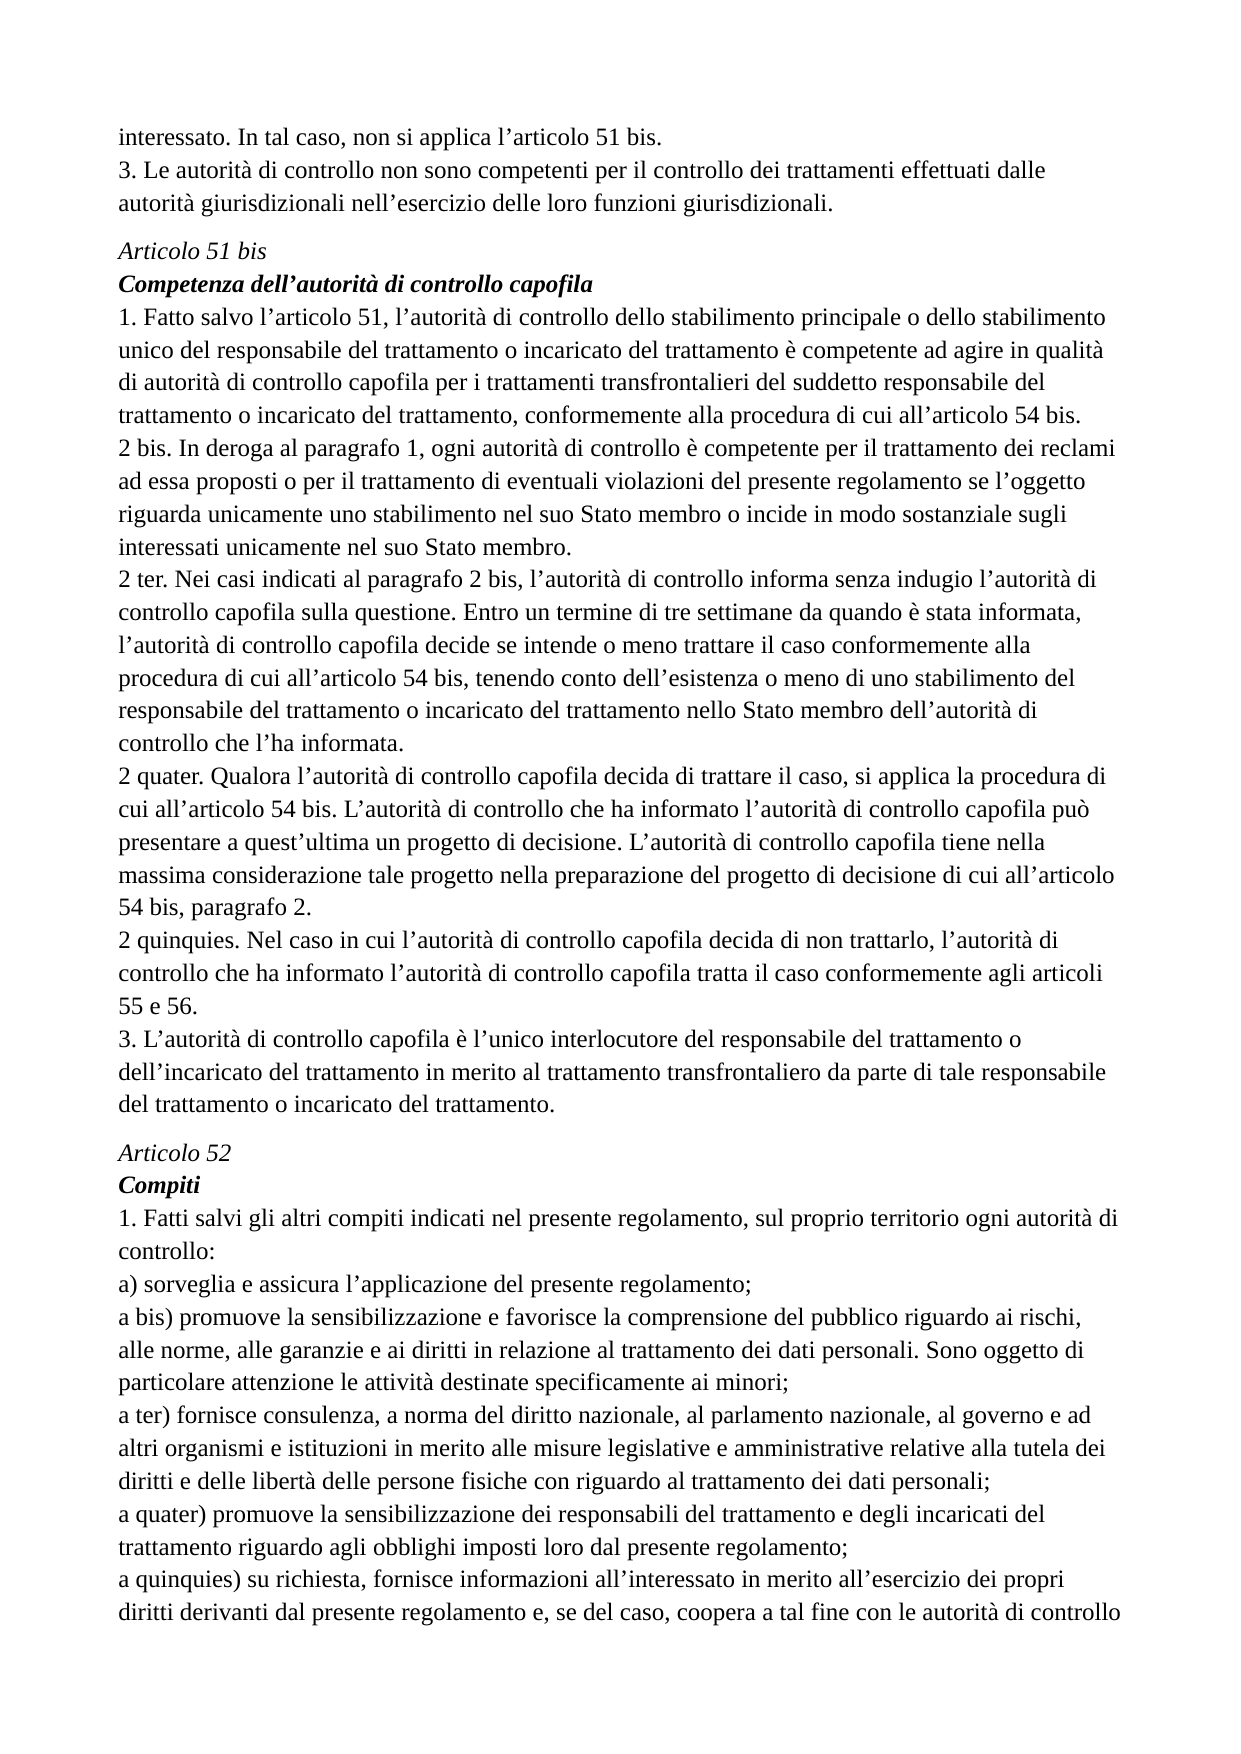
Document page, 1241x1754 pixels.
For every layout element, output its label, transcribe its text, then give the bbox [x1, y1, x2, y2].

text interessato. In tal caso, non si applica l’articolo 51 bis. 3. Le autorità di controllo non sono competenti per il controllo dei trattamenti effettuati dalle autorità giurisdizionali nell’esercizio delle loro funzioni giurisdizionali. [118, 118, 1122, 217]
text Compiti [118, 1167, 1122, 1199]
text Articolo 52 [118, 1134, 1122, 1167]
text Competenza dell’autorità di controllo capofila [118, 265, 1122, 298]
text 1. Fatto salvo l’articolo 51, l’autorità di controllo dello stabilimento principale o dello stabilimento unico del responsabile del trattamento o incaricato del trattamento è competente ad agire in qualità di autorità di controllo capofila per i trattamenti transfrontalieri del suddetto responsabile del trattamento o incaricato del trattamento, conformemente alla procedura di cui all’articolo 54 bis. 2 bis. In deroga al paragrafo 1, ogni autorità di controllo è competente per il trattamento dei reclami ad essa proposti o per il trattamento di eventuali violazioni del presente regolamento se l’oggetto riguarda unicamente uno stabilimento nel suo Stato membro o incide in modo sostanziale sugli interessati unicamente nel suo Stato membro. 2 ter. Nei casi indicati al paragrafo 2 bis, l’autorità di controllo informa senza indugio l’autorità di controllo capofila sulla questione. Entro un termine di tre settimane da quando è stata informata, l’autorità di controllo capofila decide se intende o meno trattare il caso conformemente alla procedura di cui all’articolo 54 bis, tenendo conto dell’esistenza o meno di uno stabilimento del responsabile del trattamento o incaricato del trattamento nello Stato membro dell’autorità di controllo che l’ha informata. 2 quater. Qualora l’autorità di controllo capofila decida di trattare il caso, si applica la procedura di cui all’articolo 54 bis. L’autorità di controllo che ha informato l’autorità di controllo capofila può presentare a quest’ultima un progetto di decisione. L’autorità di controllo capofila tiene nella massima considerazione tale progetto nella preparazione del progetto di decisione di cui all’articolo 54 bis, paragrafo 2. 2 quinquies. Nel caso in cui l’autorità di controllo capofila decida di non trattarlo, l’autorità di controllo che ha informato l’autorità di controllo capofila tratta il caso conformemente agli articoli 55 e 56. 3. L’autorità di controllo capofila è l’unico interlocutore del responsabile del trattamento o dell’incaricato del trattamento in merito al trattamento transfrontaliero da parte di tale responsabile del trattamento o incaricato del trattamento. [118, 298, 1122, 1118]
text 1. Fatti salvi gli altri compiti indicati nel presente regolamento, sul proprio territorio ogni autorità di controllo: a) sorveglia e assicura l’applicazione del presente regolamento; a bis) promuove la sensibilizzazione e favorisce la comprensione del pubblico riguardo ai rischi, alle norme, alle garanzie e ai diritti in relazione al trattamento dei dati personali. Sono oggetto di particolare attenzione le attività destinate specificamente ai minori; a ter) fornisce consulenza, a norma del diritto nazionale, al parlamento nazionale, al governo e ad altri organismi e istituzioni in merito alle misure legislative e amministrative relative alla tutela dei diritti e delle libertà delle persone fisiche con riguardo al trattamento dei dati personali; a quater) promuove la sensibilizzazione dei responsabili del trattamento e degli incaricati del trattamento riguardo agli obblighi imposti loro dal presente regolamento; a quinquies) su richiesta, fornisce informazioni all’interessato in merito all’esercizio dei propri diritti derivanti dal presente regolamento e, se del caso, coopera a tal fine con le autorità di controllo [118, 1199, 1122, 1626]
text Articolo 51 bis [118, 232, 1122, 265]
